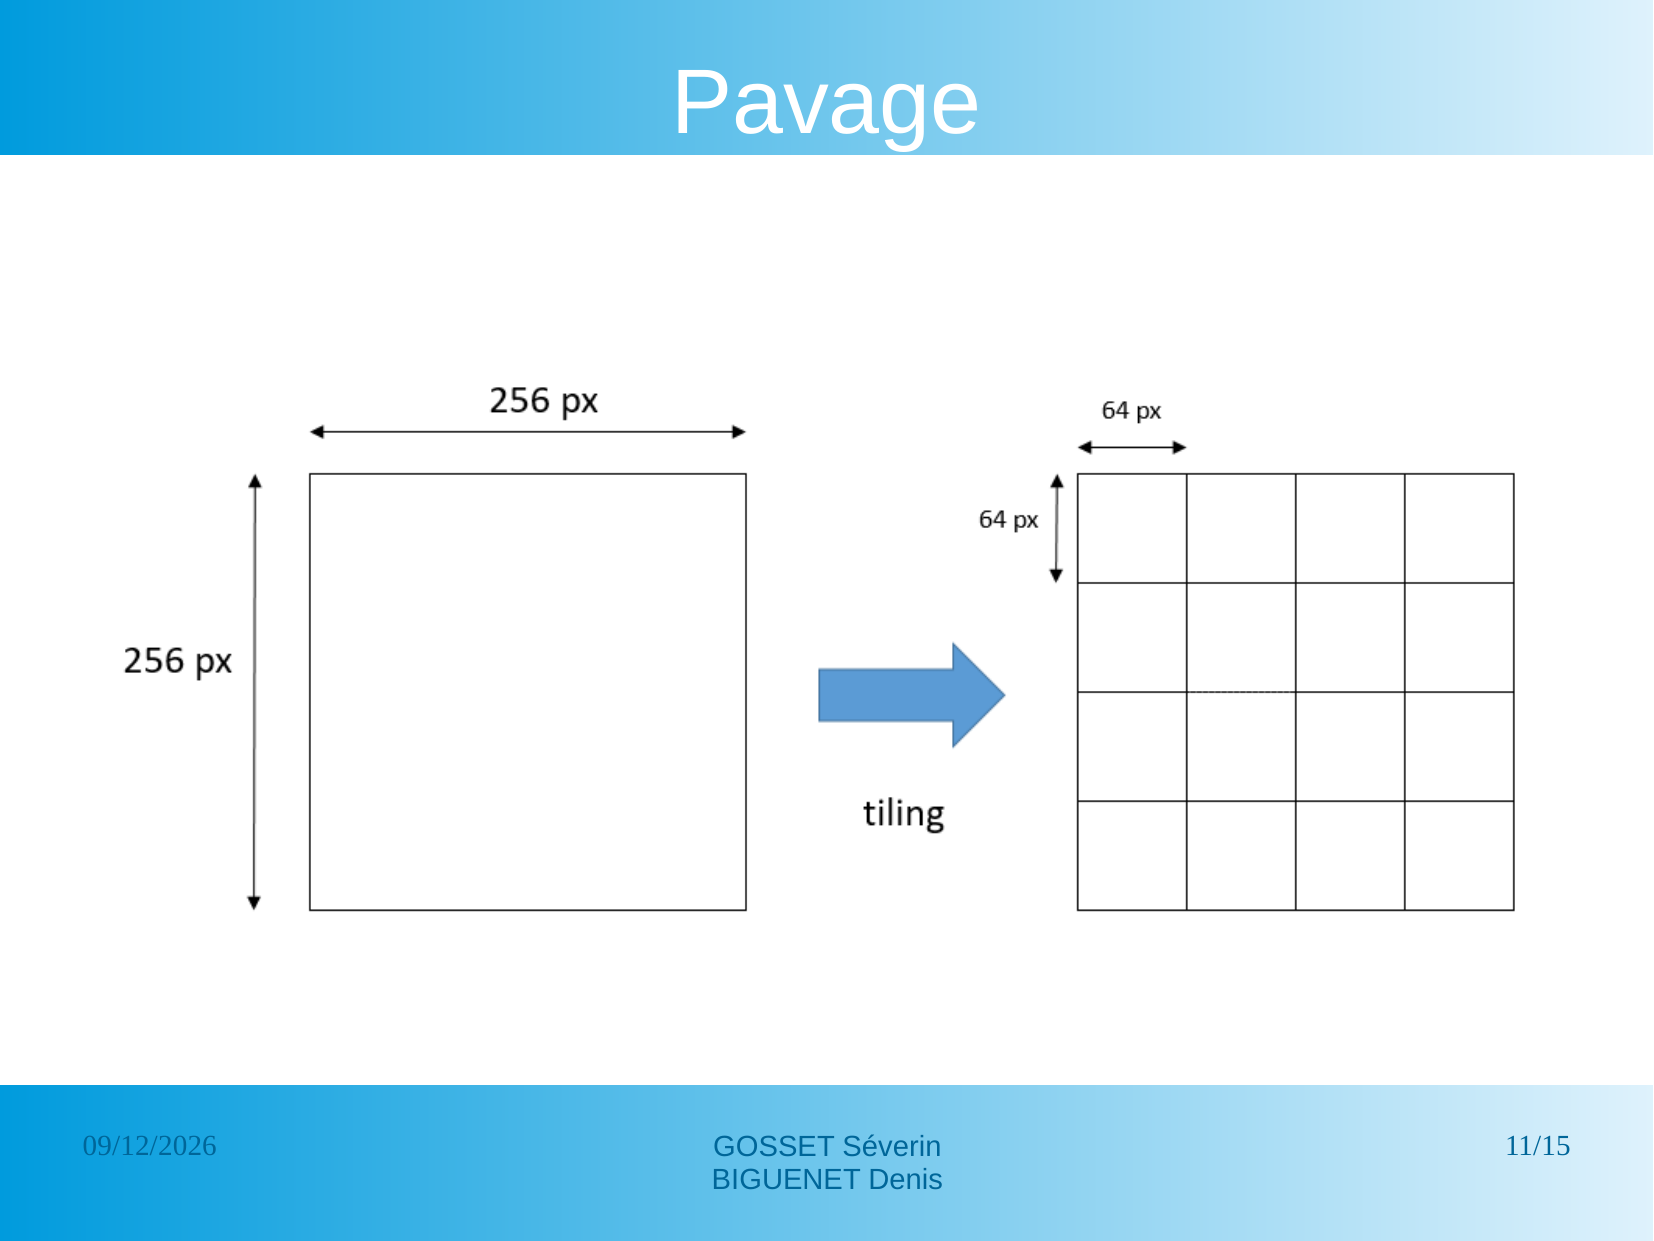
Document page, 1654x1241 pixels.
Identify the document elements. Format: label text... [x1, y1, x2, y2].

title Pavage [82, 49, 1571, 155]
picture [82, 316, 1571, 983]
